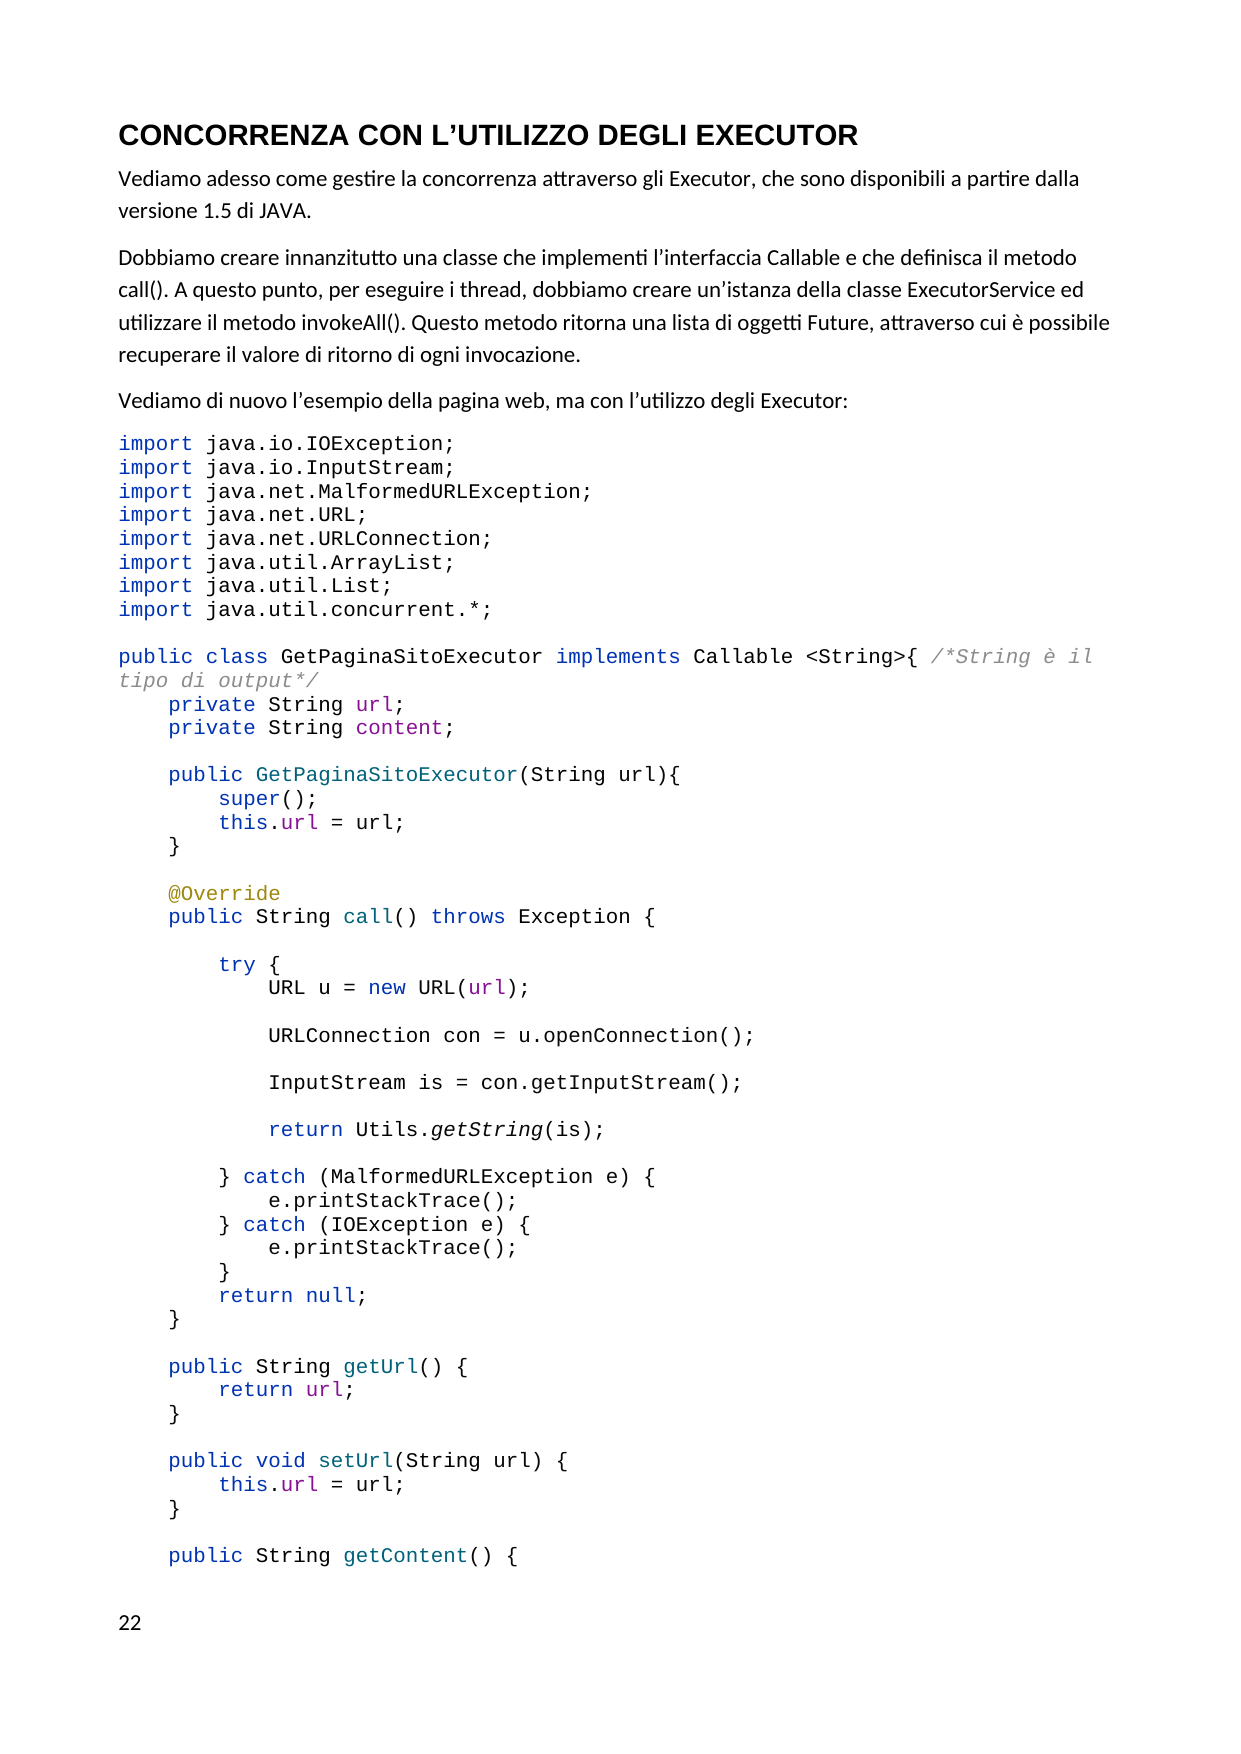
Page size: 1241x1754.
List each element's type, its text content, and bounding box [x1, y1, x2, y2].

text Vediamo di nuovo l’esempio della pagina web, ma con l’utilizzo degli Executor: [118, 387, 1122, 415]
text Dobbiamo creare innanzitutto una classe che implementi l’interfaccia Callable e che definisca il metodo call(). A questo punto, per eseguire i thread, dobbiamo creare un’istanza della classe ExecutorService ed utilizzare il metodo invokeAll(). Questo metodo ritorna una lista di oggetti Future, attraverso cui è possibile recuperare il valore di ritorno di ogni invocazione. [118, 243, 1122, 368]
text Vediamo adesso come gestire la concorrenza attraverso gli Executor, che sono disponibili a partire dalla versione 1.5 di JAVA. [118, 164, 1122, 224]
subtitle CONCORRENZA CON L’UTILIZZO DEGLI EXECUTOR [118, 118, 1122, 152]
text import java.io.IOException; import java.io.InputStream; import java.net.MalformedURLException; import java.net.URL; import java.net.URLConnection; import java.util.ArrayList; import java.util.List; import java.util.concurrent.*; public class GetPaginaSitoExecutor implements Callable <String>{ /*String è il tipo di output*/ private String url; private String content; public GetPaginaSitoExecutor(String url){ super(); this.url = url; } @Override public String call() throws Exception { try { URL u = new URL(url); URLConnection con = u.openConnection(); InputStream is = con.getInputStream(); return Utils.getString(is); } catch (MalformedURLException e) { e.printStackTrace(); } catch (IOException e) { e.printStackTrace(); } return null; } public String getUrl() { return url; } public void setUrl(String url) { this.url = url; } public String getContent() { [118, 433, 1122, 1568]
